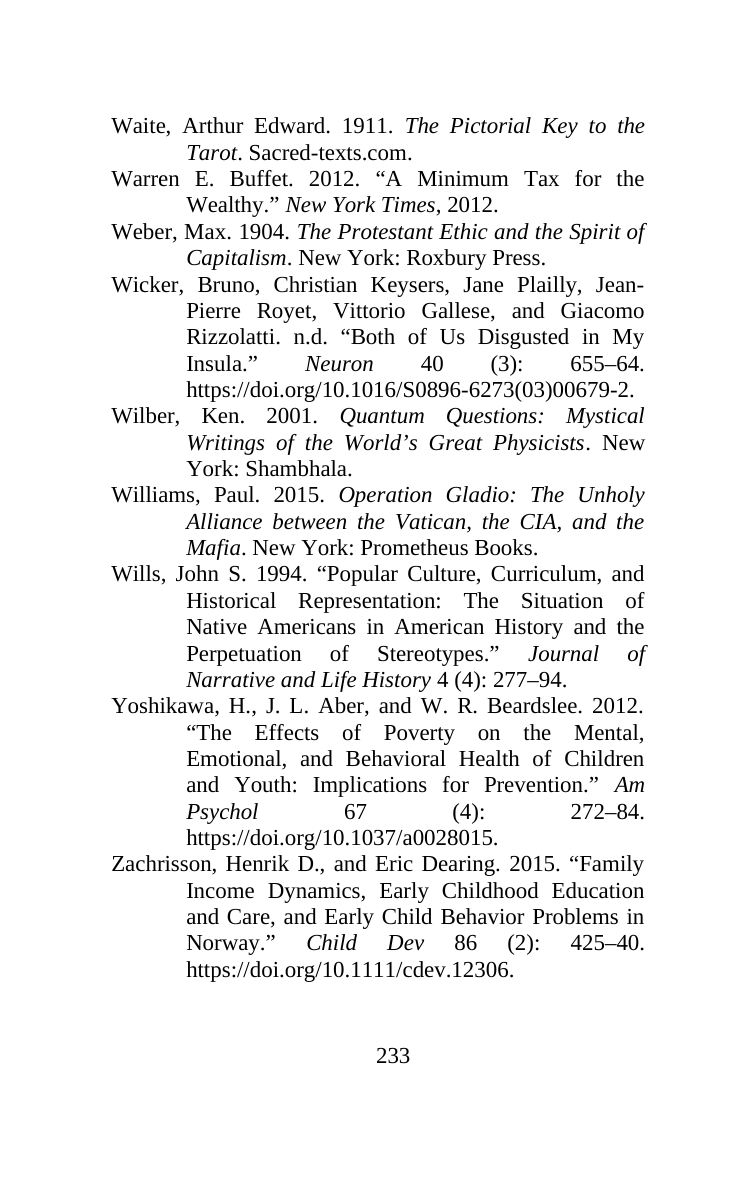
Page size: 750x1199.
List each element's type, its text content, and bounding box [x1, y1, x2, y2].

text Wicker, Bruno, Christian Keysers, Jane Plailly, Jean-Pierre Royet, Vittorio Gallese, and Giacomo Rizzolatti. n.d. “Both of Us Disgusted in My Insula.” Neuron 40 (3): 655–64. https://doi.org/10.1016/S0896-6273(03)00679-2. [111, 271, 645, 402]
text Waite, Arthur Edward. 1911. The Pictorial Key to the Tarot. Sacred-texts.com. [111, 112, 645, 165]
text Wills, John S. 1994. “Popular Culture, Curriculum, and Historical Representation: The Situation of Native Americans in American History and the Perpetuation of Stereotypes.” Journal of Narrative and Life History 4 (4): 277–94. [111, 561, 645, 692]
text Warren E. Buffet. 2012. “A Minimum Tax for the Wealthy.” New York Times, 2012. [111, 165, 645, 218]
text Wilber, Ken. 2001. Quantum Questions: Mystical Writings of the World’s Great Physicists. New York: Shambhala. [111, 402, 645, 481]
text Williams, Paul. 2015. Operation Gladio: The Unholy Alliance between the Vatican, the CIA, and the Mafia. New York: Prometheus Books. [111, 481, 645, 561]
text Yoshikawa, H., J. L. Aber, and W. R. Beardslee. 2012. “The Effects of Poverty on the Mental, Emotional, and Behavioral Health of Children and Youth: Implications for Prevention.” Am Psychol 67 (4): 272–84. https://doi.org/10.1037/a0028015. [111, 692, 645, 850]
text Zachrisson, Henrik D., and Eric Dearing. 2015. “Family Income Dynamics, Early Childhood Education and Care, and Early Child Behavior Problems in Norway.” Child Dev 86 (2): 425–40. https://doi.org/10.1111/cdev.12306. [111, 850, 645, 982]
text Weber, Max. 1904. The Protestant Ethic and the Spirit of Capitalism. New York: Roxbury Press. [111, 218, 645, 271]
